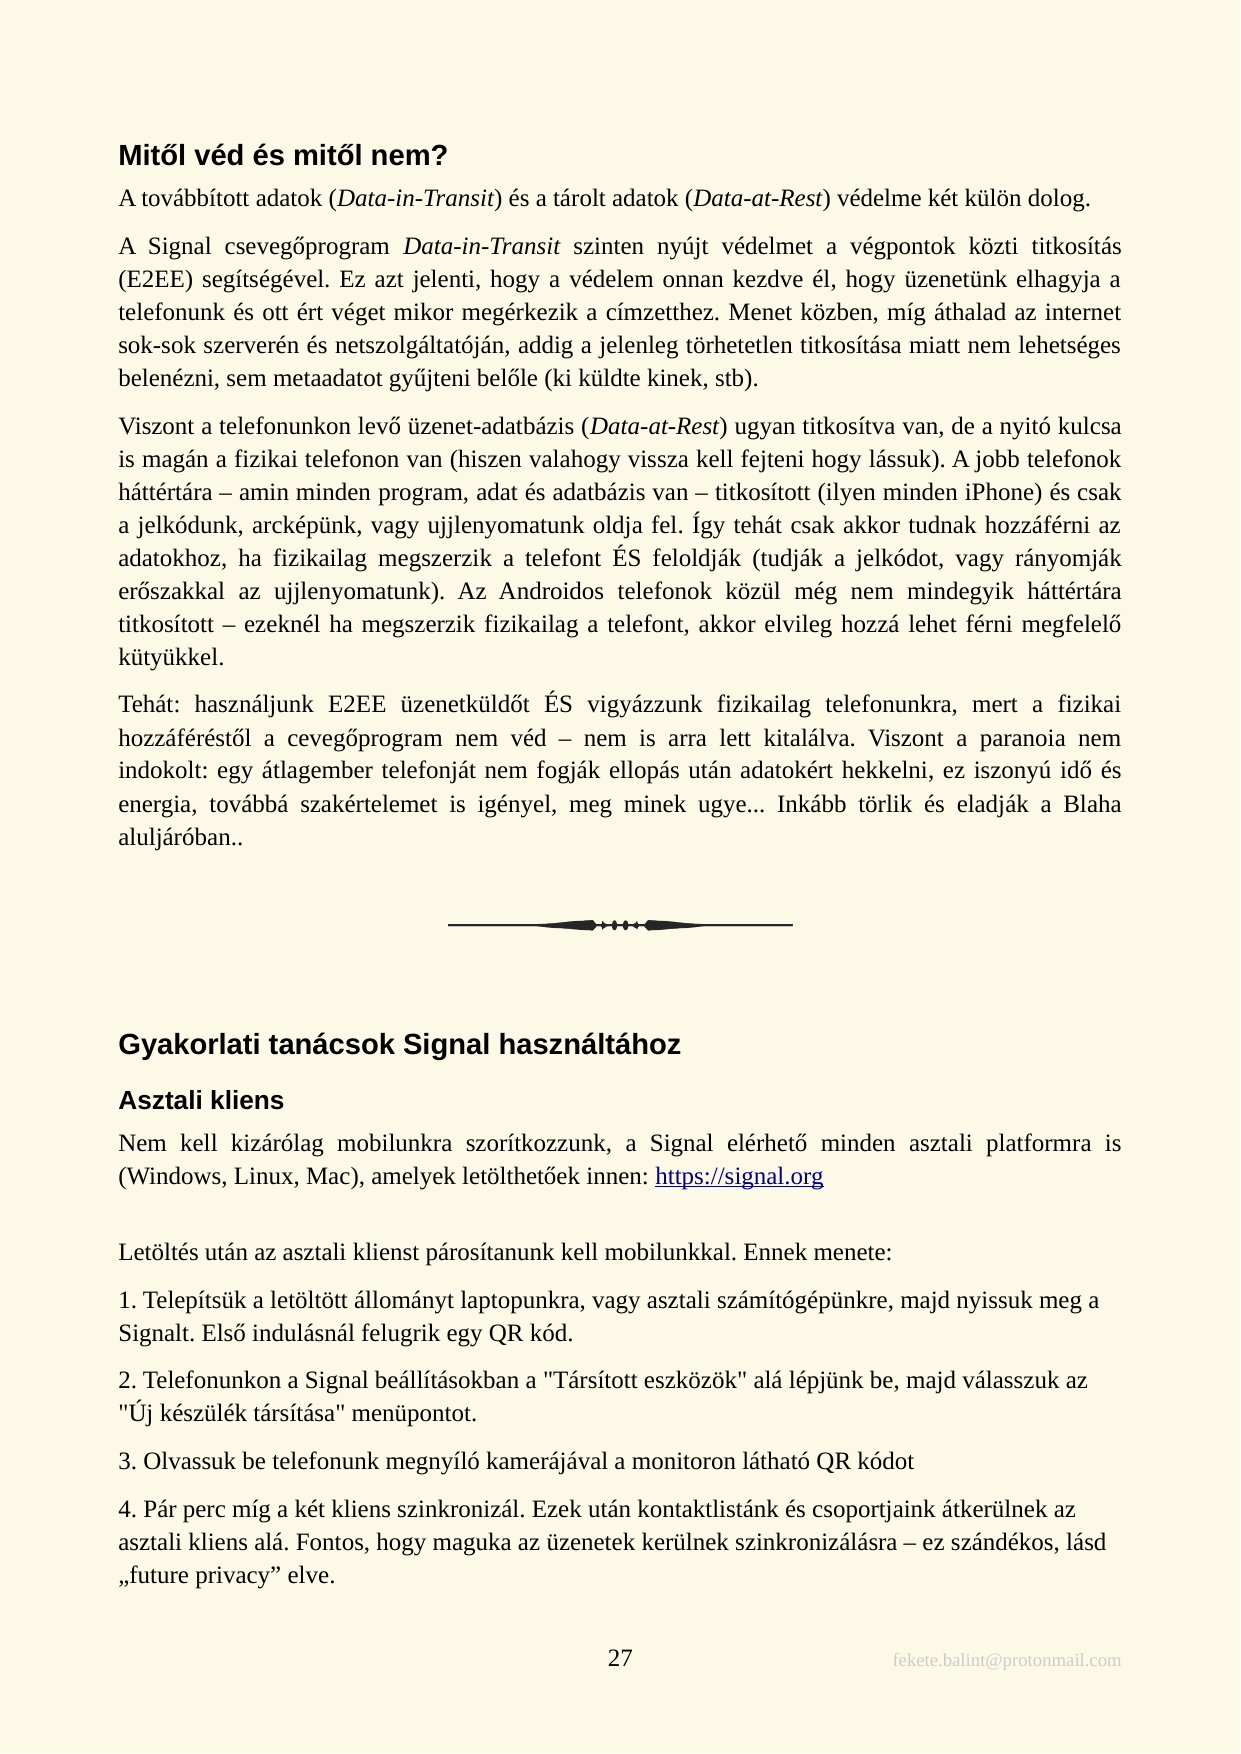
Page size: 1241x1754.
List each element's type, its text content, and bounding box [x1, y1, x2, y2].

subtitle Mitől véd és mitől nem? [118, 137, 1122, 171]
text 4. Pár perc míg a két kliens szinkronizál. Ezek után kontaktlistánk és csoportjaink átkerülnek az asztali kliens alá. Fontos, hogy maguka az üzenetek kerülnek szinkronizálásra – ez szándékos, lásd „future privacy” elve. [118, 1494, 1122, 1588]
text Letöltés után az asztali klienst párosítanunk kell mobilunkkal. Ennek menete: [118, 1237, 1122, 1266]
text Viszont a telefonunkon levő üzenet-adatbázis (Data-at-Rest) ugyan titkosítva van, de a nyitó kulcsa is magán a fizikai telefonon van (hiszen valahogy vissza kell fejteni hogy lássuk). A jobb telefonok háttértára – amin minden program, adat és adatbázis van – titkosított (ilyen minden iPhone) és csak a jelkódunk, arcképünk, vagy ujjlenyomatunk oldja fel. Így tehát csak akkor tudnak hozzáférni az adatokhoz, ha fizikailag megszerzik a telefont ÉS feloldják (tudják a jelkódot, vagy rányomják erőszakkal az ujjlenyomatunk). Az Androidos telefonok közül még nem mindegyik háttértára titkosított – ezeknél ha megszerzik fizikailag a telefont, akkor elvileg hozzá lehet férni megfelelő kütyükkel. [118, 411, 1122, 671]
picture [446, 916, 795, 933]
text A továbbított adatok (Data-in-Transit) és a tárolt adatok (Data-at-Rest) védelme két külön dolog. [118, 183, 1122, 212]
text 1. Telepítsük a letöltött állományt laptopunkra, vagy asztali számítógépünkre, majd nyissuk meg a Signalt. Első indulásnál felugrik egy QR kód. [118, 1285, 1122, 1347]
subtitle Gyakorlati tanácsok Signal használtához [118, 1027, 1122, 1060]
text 2. Telefonunkon a Signal beállításokban a "Társított eszközök" alá lépjünk be, majd válasszuk az "Új készülék társítása" menüpontot. [118, 1366, 1122, 1427]
text A Signal csevegőprogram Data-in-Transit szinten nyújt védelmet a végpontok közti titkosítás (E2EE) segítségével. Ez azt jelenti, hogy a védelem onnan kezdve él, hogy üzenetünk elhagyja a telefonunk és ott ért véget mikor megérkezik a címzetthez. Menet közben, míg áthalad az internet sok-sok szerverén és netszolgáltatóján, addig a jelenleg törhetetlen titkosítása miatt nem lehetséges belenézni, sem metaadatot gyűjteni belőle (ki küldte kinek, stb). [118, 231, 1122, 392]
text Nem kell kizárólag mobilunkra szorítkozzunk, a Signal elérhető minden asztali platformra is (Windows, Linux, Mac), amelyek letölthetőek innen: https://signal.org [118, 1128, 1122, 1190]
text Tehát: használjunk E2EE üzenetküldőt ÉS vigyázzunk fizikailag telefonunkra, mert a fizikai hozzáféréstől a cevegőprogram nem véd – nem is arra lett kitalálva. Viszont a paranoia nem indokolt: egy átlagember telefonját nem fogják ellopás után adatokért hekkelni, ez iszonyú idő és energia, továbbá szakértelemet is igényel, meg minek ugye... Inkább törlik és eladják a Blaha aluljáróban.. [118, 689, 1122, 850]
subtitle Asztali kliens [118, 1085, 1122, 1115]
text 3. Olvassuk be telefonunk megnyíló kamerájával a monitoron látható QR kódot [118, 1446, 1122, 1475]
